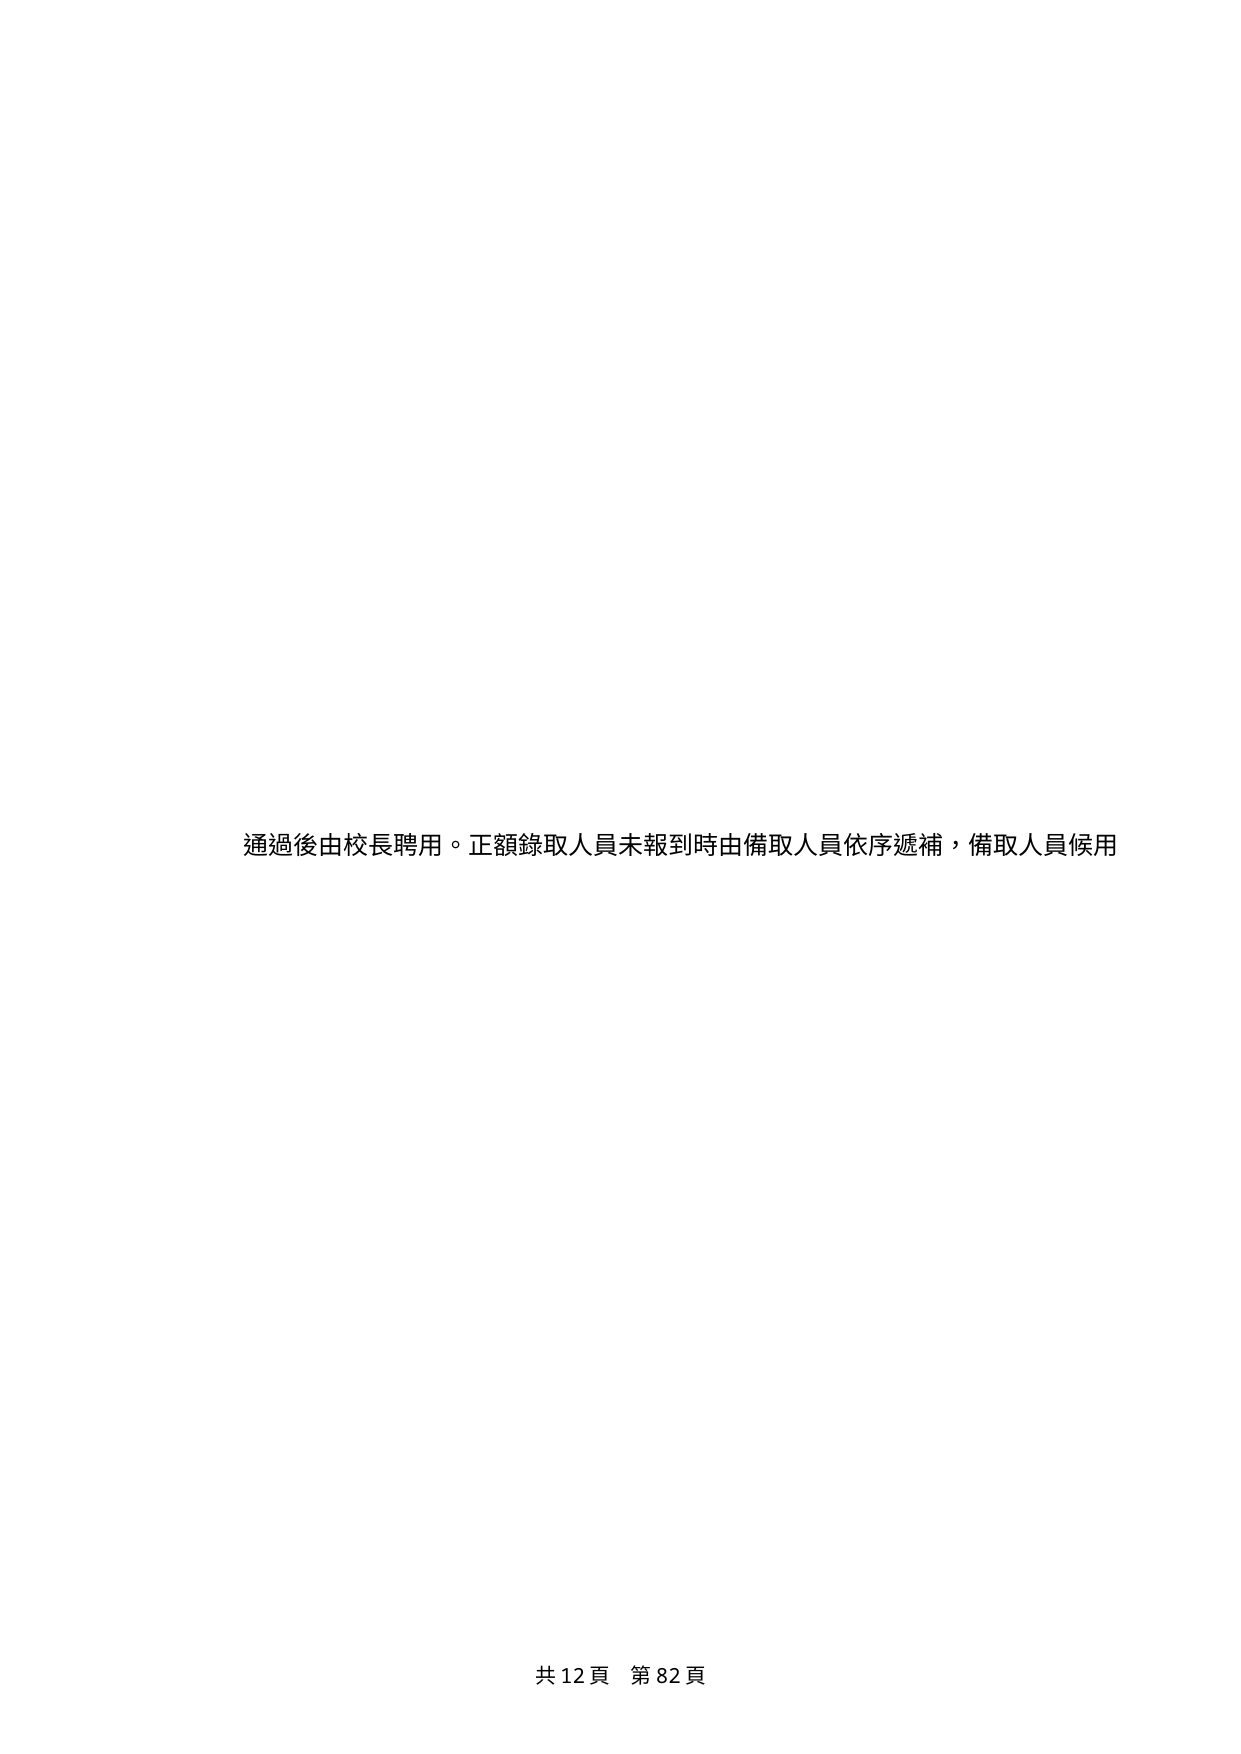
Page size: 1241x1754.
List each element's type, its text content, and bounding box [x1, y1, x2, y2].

text 通過後由校長聘用。正額錄取人員未報到時由備取人員依序遞補，備取人員候用 [156, 828, 1122, 861]
